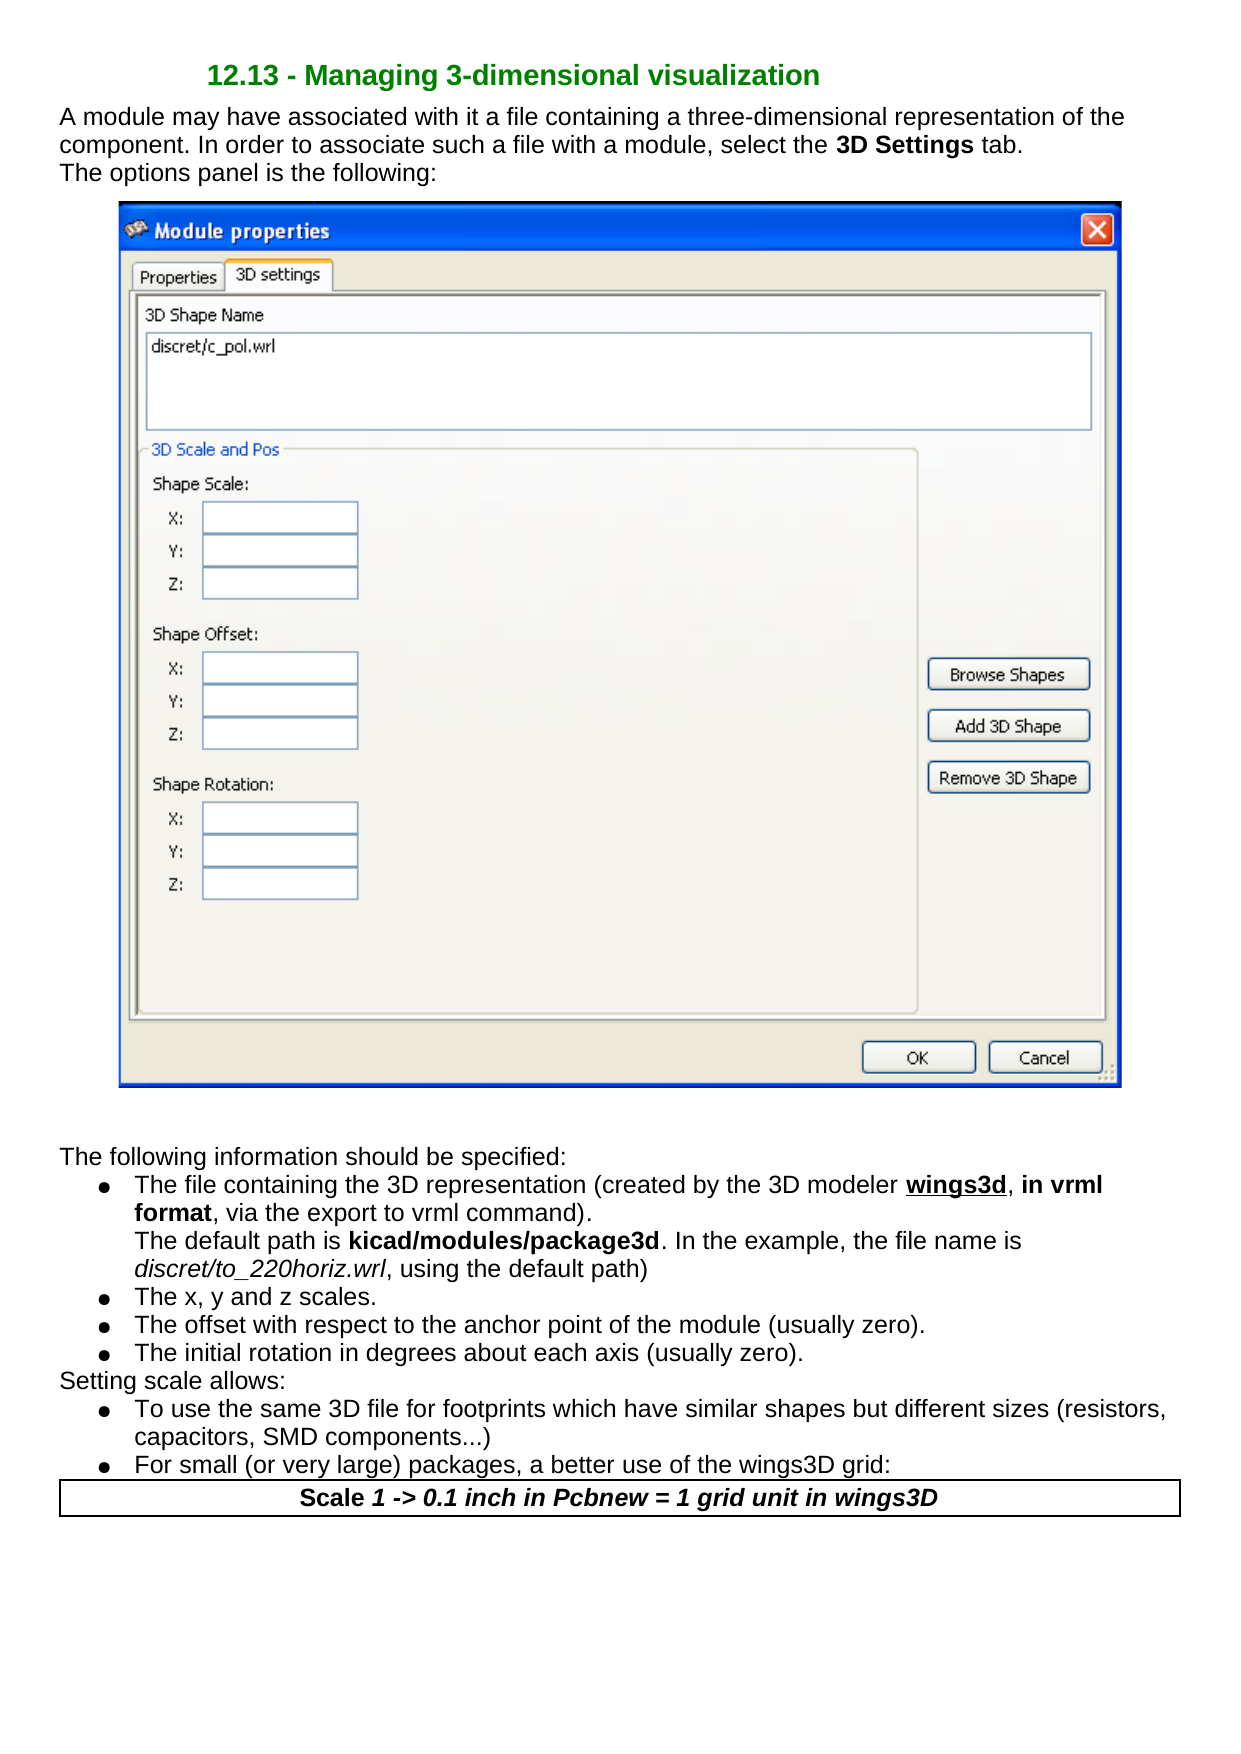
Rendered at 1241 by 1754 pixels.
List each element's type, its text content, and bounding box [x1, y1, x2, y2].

list The initial rotation in degrees about each axis (usually zero). [97, 1339, 1181, 1367]
text Setting scale allows: [59, 1367, 1181, 1395]
list The x, y and z scales. [97, 1283, 1181, 1311]
list To use the same 3D file for footprints which have similar shapes but different sizes (resistors, capacitors, SMD components...) [97, 1395, 1181, 1451]
text The following information should be specified: [59, 1143, 1181, 1171]
list The file containing the 3D representation (created by the 3D modeler wings3d, in vrml format, via the export to vrml command). The default path is kicad/modules/package3d. In the example, the file name is discret/to_220horiz.wrl, using the default path) [97, 1171, 1181, 1283]
text Scale 1 -> 0.1 inch in Pcbnew = 1 grid unit in wings3D [61, 1481, 1179, 1515]
list For small (or very large) packages, a better use of the wings3D grid: [97, 1451, 1181, 1479]
picture [118, 201, 1122, 1088]
list The offset with respect to the anchor point of the module (usually zero). [97, 1311, 1181, 1339]
subtitle Managing 3-dimensional visualization [133, 59, 1181, 92]
text A module may have associated with it a file containing a three-dimensional representation of the component. In order to associate such a file with a module, select the 3D Settings tab. [59, 103, 1181, 159]
text The options panel is the following: [59, 159, 1181, 187]
